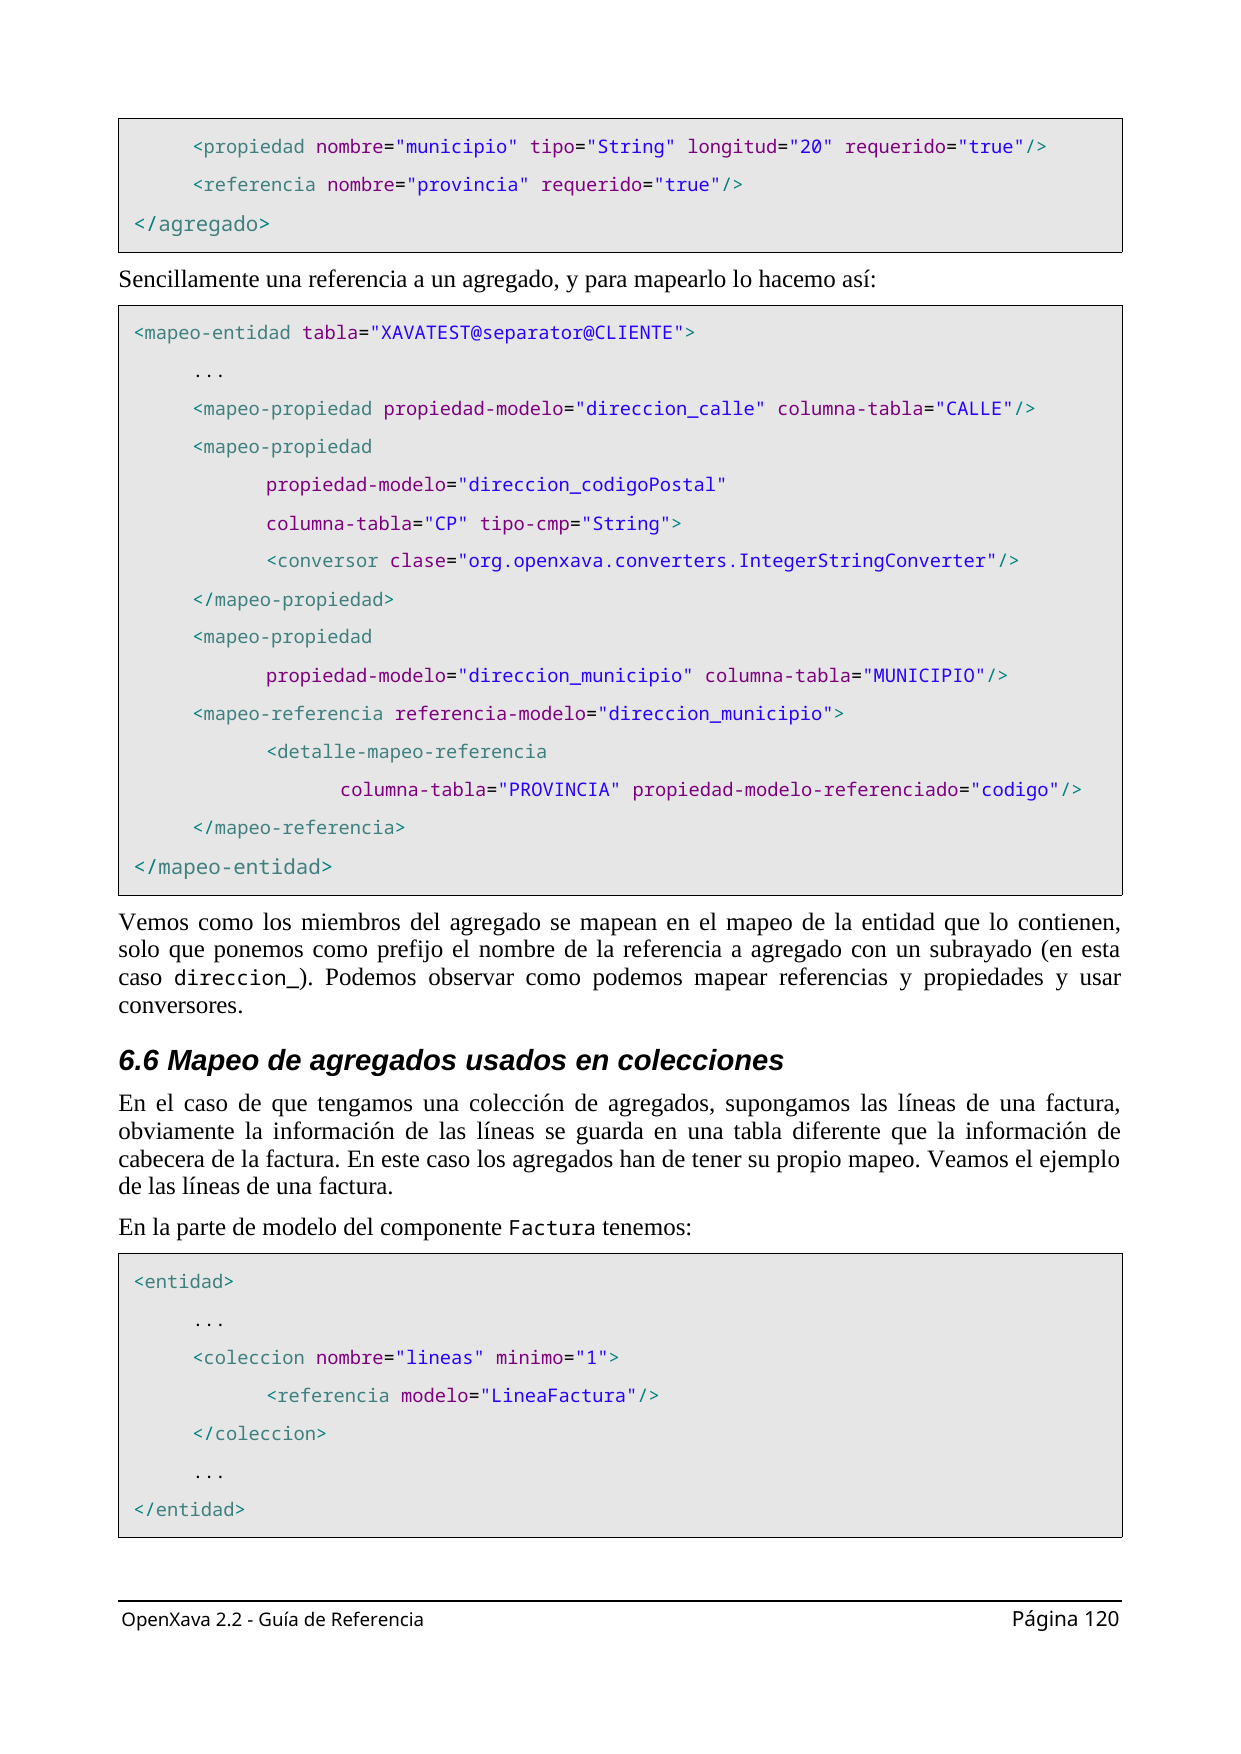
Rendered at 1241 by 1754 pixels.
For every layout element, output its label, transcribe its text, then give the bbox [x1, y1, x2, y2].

text propiedad-modelo="direccion_codigoPostal" [119, 457, 1122, 495]
text </entidad> [119, 1481, 1122, 1537]
text ... [119, 343, 1122, 381]
text <referencia nombre="provincia" requerido="true"/> [119, 156, 1122, 194]
subtitle Mapeo de agregados usados en colecciones [118, 1044, 1122, 1077]
text Sencillamente una referencia a un agregado, y para mapearlo lo hacemo así: [118, 265, 1122, 292]
text </coleccion> [119, 1405, 1122, 1443]
text <mapeo-propiedad propiedad-modelo="direccion_calle" columna-tabla="CALLE"/> [119, 381, 1122, 419]
text <mapeo-referencia referencia-modelo="direccion_municipio"> [119, 685, 1122, 723]
text En la parte de modelo del componente Factura tenemos: [118, 1213, 1122, 1241]
text </agregado> [119, 194, 1122, 252]
text </mapeo-propiedad> [119, 571, 1122, 609]
text <conversor clase="org.openxava.converters.IntegerStringConverter"/> [119, 533, 1122, 571]
text <mapeo-entidad tabla="XAVATEST@separator@CLIENTE"> [119, 306, 1122, 343]
text En el caso de que tengamos una colección de agregados, supongamos las líneas de una factura, obviamente la información de las líneas se guarda en una tabla diferente que la información de cabecera de la factura. En este caso los agregados han de tener su propio mapeo. Veamos el ejemplo de las líneas de una factura. [118, 1089, 1122, 1200]
text <referencia modelo="LineaFactura"/> [119, 1367, 1122, 1405]
text <detalle-mapeo-referencia [119, 723, 1122, 761]
text <entidad> [119, 1254, 1122, 1291]
text <mapeo-propiedad [119, 419, 1122, 457]
text <propiedad nombre="municipio" tipo="String" longitud="20" requerido="true"/> [119, 119, 1122, 156]
text propiedad-modelo="direccion_municipio" columna-tabla="MUNICIPIO"/> [119, 647, 1122, 685]
text Vemos como los miembros del agregado se mapean en el mapeo de la entidad que lo contienen, solo que ponemos como prefijo el nombre de la referencia a agregado con un subrayado (en esta caso direccion_). Podemos observar como podemos mapear referencias y propiedades y usar conversores. [118, 908, 1122, 1019]
text <mapeo-propiedad [119, 609, 1122, 647]
text columna-tabla="PROVINCIA" propiedad-modelo-referenciado="codigo"/> [119, 761, 1122, 799]
text ... [119, 1291, 1122, 1329]
text columna-tabla="CP" tipo-cmp="String"> [119, 495, 1122, 533]
text ... [119, 1443, 1122, 1481]
text <coleccion nombre="lineas" minimo="1"> [119, 1329, 1122, 1367]
text </mapeo-entidad> [119, 837, 1122, 895]
text </mapeo-referencia> [119, 799, 1122, 837]
